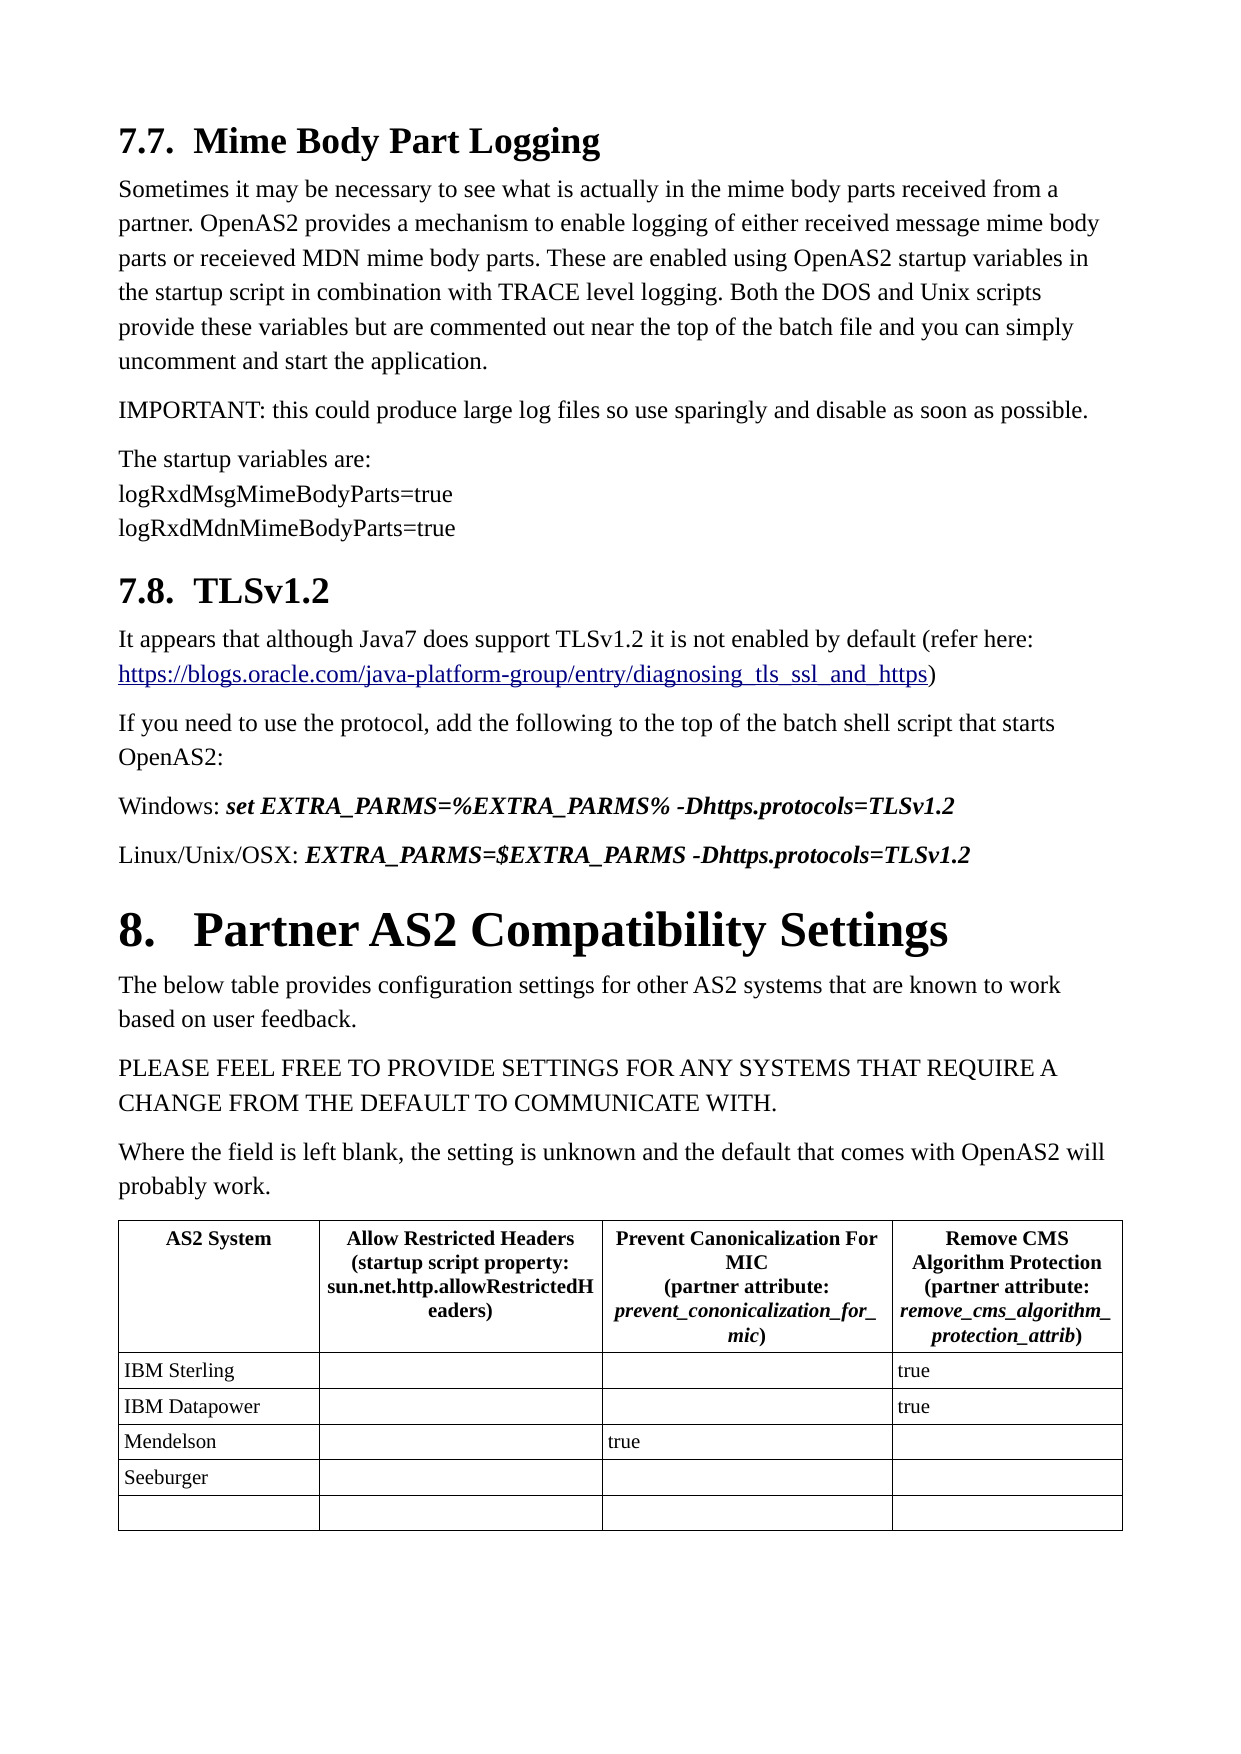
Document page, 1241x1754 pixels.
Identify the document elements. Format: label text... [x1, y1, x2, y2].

text The startup variables are: logRxdMsgMimeBodyParts=true logRxdMdnMimeBodyParts=true [118, 444, 1122, 542]
table_cell true [893, 1353, 1122, 1388]
text PLEASE FEEL FREE TO PROVIDE SETTINGS FOR ANY SYSTEMS THAT REQUIRE A CHANGE FROM THE DEFAULT TO COMMUNICATE WITH. [118, 1053, 1122, 1117]
table_header AS2 System [119, 1221, 319, 1352]
table_cell true [893, 1389, 1122, 1423]
table_cell IBM Datapower [119, 1389, 319, 1423]
table_cell Seeburger [119, 1460, 319, 1495]
table_cell [320, 1389, 602, 1423]
text The below table provides configuration settings for other AS2 systems that are known to work based on user feedback. [118, 970, 1122, 1033]
table_cell true [603, 1425, 892, 1459]
table_cell [893, 1460, 1122, 1495]
table_cell [603, 1353, 892, 1388]
text IMPORTANT: this could produce large log files so use sparingly and disable as soon as possible. [118, 395, 1122, 424]
subtitle Mime Body Part Logging [118, 118, 1122, 161]
subtitle Partner AS2 Compatibility Settings [118, 900, 1122, 957]
table_cell [893, 1425, 1122, 1459]
text Linux/Unix/OSX: EXTRA_PARMS=$EXTRA_PARMS -Dhttps.protocols=TLSv1.2 [118, 840, 1122, 869]
table_cell [603, 1496, 892, 1530]
table_header Allow Restricted Headers (startup script property: sun.net.http.allowRestrictedHeaders) [320, 1221, 602, 1352]
table_header Remove CMS Algorithm Protection (partner attribute: remove_cms_algorithm_protection_attrib) [893, 1221, 1122, 1352]
text If you need to use the protocol, add the following to the top of the batch shell script that starts OpenAS2: [118, 708, 1122, 771]
table_cell [603, 1389, 892, 1423]
table_cell [320, 1460, 602, 1495]
subtitle TLSv1.2 [118, 568, 1122, 612]
text Where the field is left blank, the setting is unknown and the default that comes with OpenAS2 will probably work. [118, 1137, 1122, 1200]
table_cell [603, 1460, 892, 1495]
table_cell [893, 1496, 1122, 1530]
text It appears that although Java7 does support TLSv1.2 it is not enabled by default (refer here: https://blogs.oracle.com/java-platform-group/entry/diagnosing_tls_ssl_and_https) [118, 624, 1122, 687]
text Sometimes it may be necessary to see what is actually in the mime body parts received from a partner. OpenAS2 provides a mechanism to enable logging of either received message mime body parts or receieved MDN mime body parts. These are enabled using OpenAS2 startup variables in the startup script in combination with TRACE level logging. Both the DOS and Unix scripts provide these variables but are commented out near the top of the batch file and you can simply uncomment and start the application. [118, 174, 1122, 375]
table_cell [320, 1425, 602, 1459]
table_cell Mendelson [119, 1425, 319, 1459]
table_cell IBM Sterling [119, 1353, 319, 1388]
table_cell [119, 1496, 319, 1530]
table_cell [320, 1353, 602, 1388]
table_cell [320, 1496, 602, 1530]
table_header Prevent Canonicalization For MIC (partner attribute: prevent_cononicalization_for_mic) [603, 1221, 892, 1352]
text Windows: set EXTRA_PARMS=%EXTRA_PARMS% -Dhttps.protocols=TLSv1.2 [118, 791, 1122, 820]
